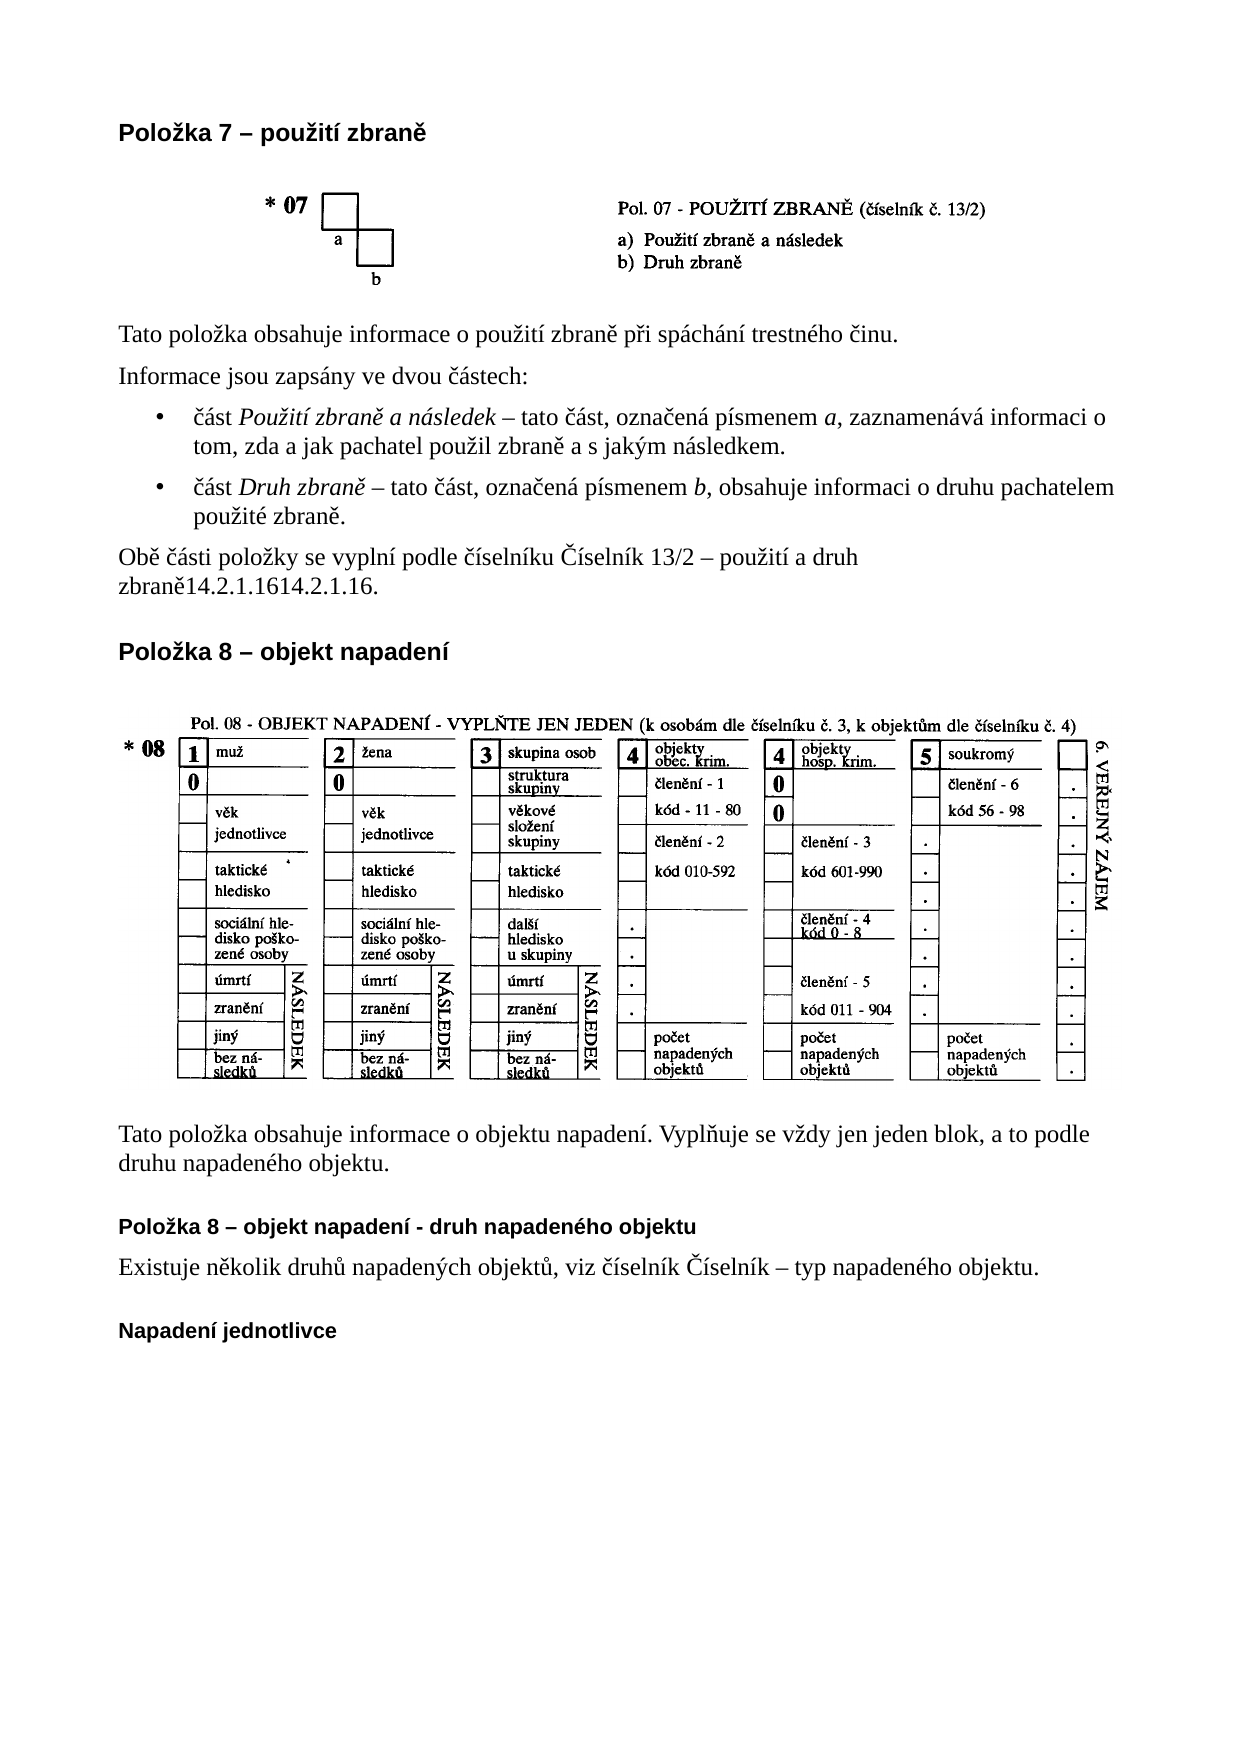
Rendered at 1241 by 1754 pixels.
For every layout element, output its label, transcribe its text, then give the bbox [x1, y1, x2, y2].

subtitle Položka 8 – objekt napadení - druh napadeného objektu [118, 1214, 1122, 1239]
text Tato položka obsahuje informace o použití zbraně při spáchání trestného činu. [118, 159, 1122, 348]
text Existuje několik druhů napadených objektů, viz číselník Číselník – typ napadeného objektu. [118, 1252, 1122, 1281]
subtitle Položka 8 – objekt napadení [118, 637, 1122, 666]
picture [251, 188, 989, 291]
subtitle Napadení jednotlivce [118, 1318, 1122, 1343]
text Tato položka obsahuje informace o objektu napadení. Vyplňuje se vždy jen jeden blok, a to podle druhu napadeného objektu. [118, 1090, 1122, 1177]
picture [118, 707, 1122, 1090]
list část Použití zbraně a následek – tato část, označená písmenem a, zaznamenává informaci o tom, zda a jak pachatel použil zbraně a s jakým následkem. [156, 402, 1122, 459]
text Obě části položky se vyplní podle číselníku Číselník 13/2 – použití a druh zbraně14.2.1.1614.2.1.16. [118, 542, 1122, 599]
text Informace jsou zapsány ve dvou částech: [118, 361, 1122, 389]
subtitle Položka 7 – použití zbraně [118, 118, 1122, 147]
text [118, 678, 1122, 707]
list část Druh zbraně – tato část, označená písmenem b, obsahuje informaci o druhu pachatelem použité zbraně. [156, 472, 1122, 529]
